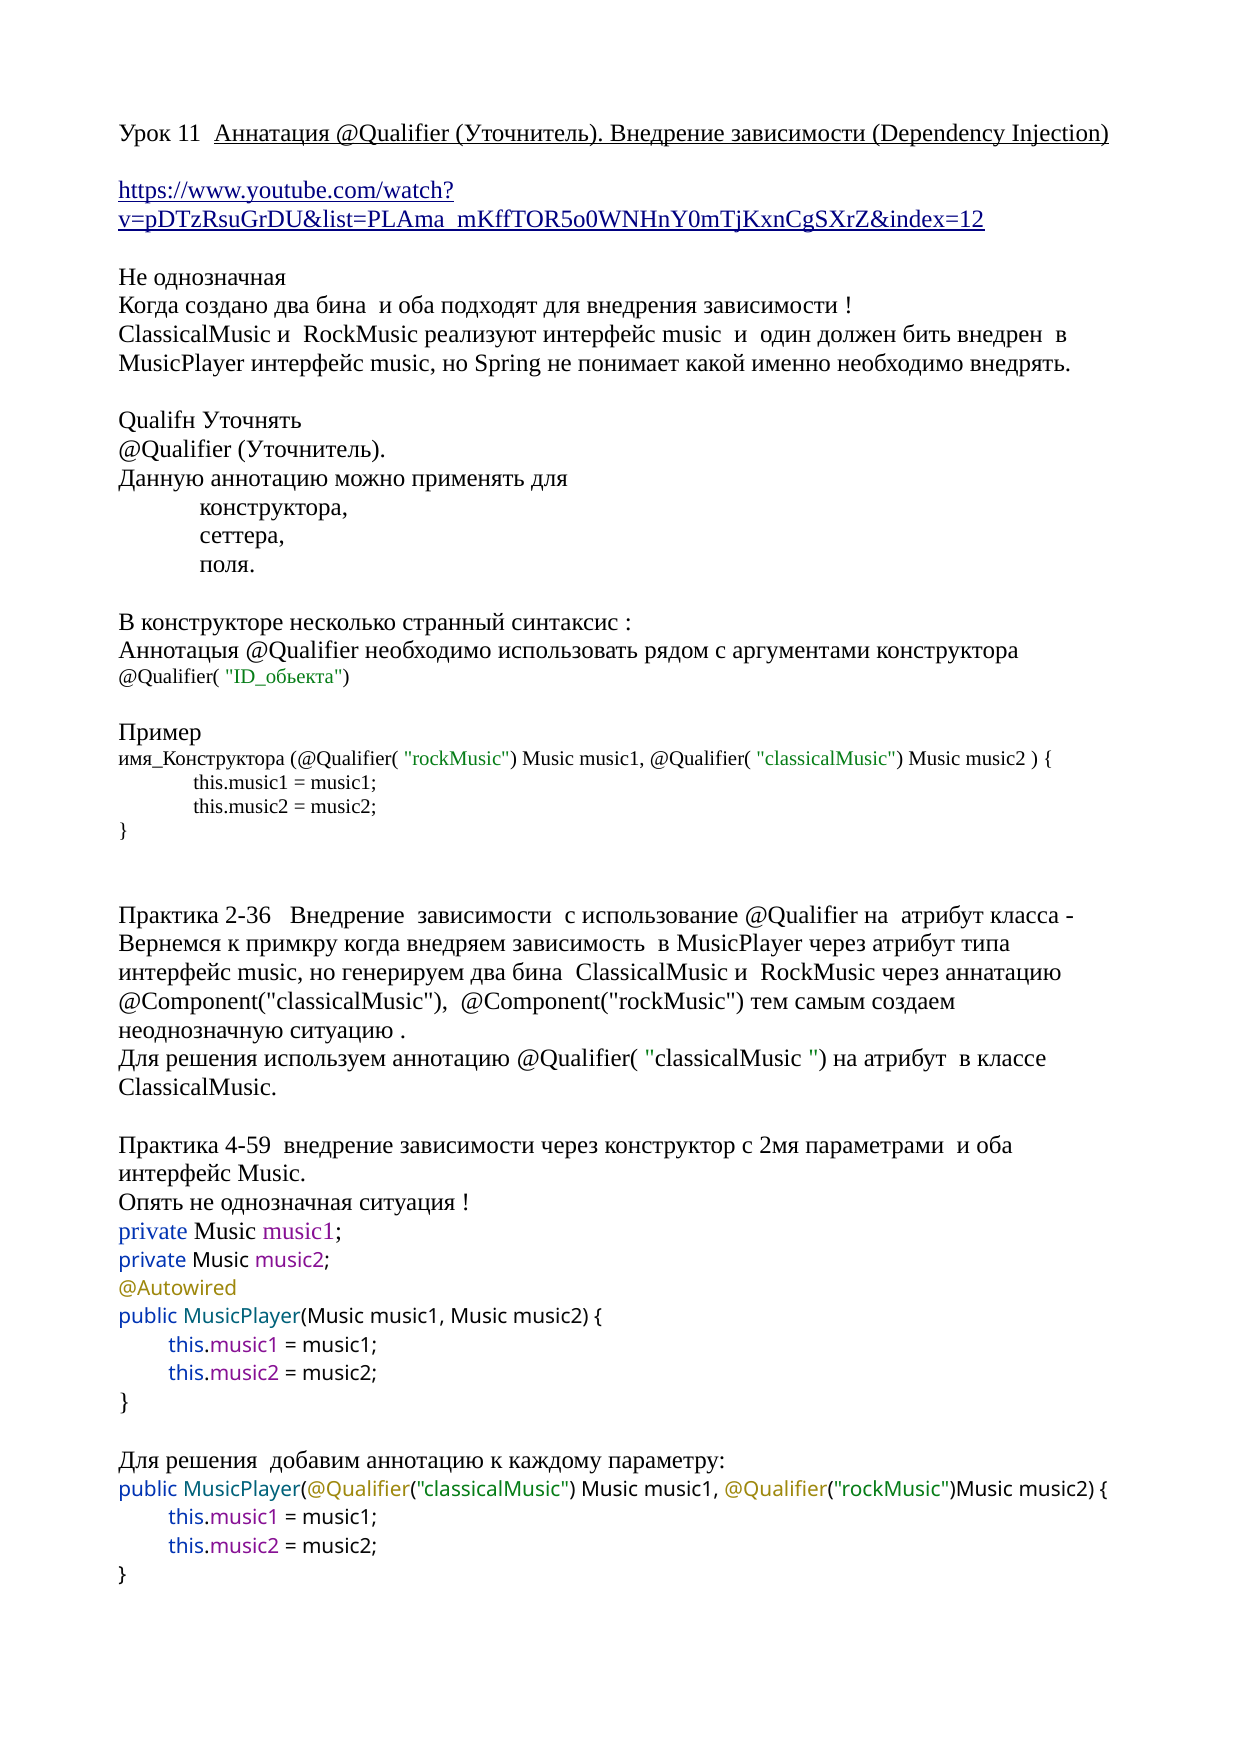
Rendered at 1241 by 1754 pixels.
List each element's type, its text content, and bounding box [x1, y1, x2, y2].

text @Autowired [118, 1273, 1122, 1302]
text Qualifн Уточнять [118, 406, 1122, 434]
text Для решения используем аннотацию @Qualifier( "classicalMusic ") на атрибут в классе ClassicalMusic. [118, 1043, 1122, 1101]
text } [118, 1559, 1122, 1588]
text Вернемся к примкру когда внедряем зависимость в MusicPlayer через атрибут типа интерфейс music, но генерируем два бина ClassicalMusic и RockMusic через аннатацию @Component("classicalMusic"), @Component("rockMusic") тем самым создаем неоднозначную ситуацию . [118, 928, 1122, 1043]
text Для решения добавим аннотацию к каждому параметру: [118, 1445, 1122, 1474]
text Пример [118, 717, 1122, 746]
text поля. [118, 549, 1122, 578]
text private Music music2; [118, 1245, 1122, 1273]
text Практика 2-36 Внедрение зависимости с использование @Qualifier на атрибут класса - [118, 900, 1122, 928]
text @Qualifier( "ID_обьекта") [118, 664, 1122, 688]
text Когда создано два бина и оба подходят для внедрения зависимости ! [118, 291, 1122, 319]
text Опять не однозначная ситуация ! [118, 1187, 1122, 1216]
text this.music1 = music1; [118, 1330, 1122, 1358]
text } [118, 818, 1122, 842]
text Аннотацыя @Qualifier необходимо использовать рядом с аргументами конструктора [118, 636, 1122, 664]
text конструктора, [118, 492, 1122, 521]
text ClassicalMusic и RockMusic реализуют интерфейс music и один должен бить внедрен в MusicPlayer интерфейс music, но Spring не понимает какой именно необходимо внедрять. [118, 319, 1122, 377]
text Данную аннотацию можно применять для [118, 463, 1122, 492]
text @Qualifier (Уточнитель). [118, 434, 1122, 463]
text Не однозначная [118, 262, 1122, 291]
text private Music music1; [118, 1216, 1122, 1245]
text public MusicPlayer(Music music1, Music music2) { [118, 1302, 1122, 1330]
text public MusicPlayer(@Qualifier("classicalMusic") Music music1, @Qualifier("rockMusic")Music music2) { [118, 1474, 1122, 1502]
text В конструкторе несколько странный синтаксис : [118, 607, 1122, 636]
text имя_Конструктора (@Qualifier( "rockMusic") Music music1, @Qualifier( "classicalMusic") Music music2 ) { this.music1 = music1; [118, 746, 1122, 794]
text this.music2 = music2; [118, 1531, 1122, 1559]
text this.music2 = music2; [118, 794, 1122, 818]
text Практика 4-59 внедрение зависимости через конструктор с 2мя параметрами и оба интерфейс Music. [118, 1130, 1122, 1187]
text } [118, 1387, 1122, 1416]
text сеттера, [118, 521, 1122, 549]
text Урок 11 Аннатация @Qualifier (Уточнитель). Внедрение зависимости (Dependency Injection) [118, 118, 1122, 147]
text this.music2 = music2; [118, 1358, 1122, 1387]
text this.music1 = music1; [118, 1502, 1122, 1531]
text https://www.youtube.com/watch?v=pDTzRsuGrDU&list=PLAma_mKffTOR5o0WNHnY0mTjKxnCgSXrZ&index=12 [118, 176, 1122, 233]
